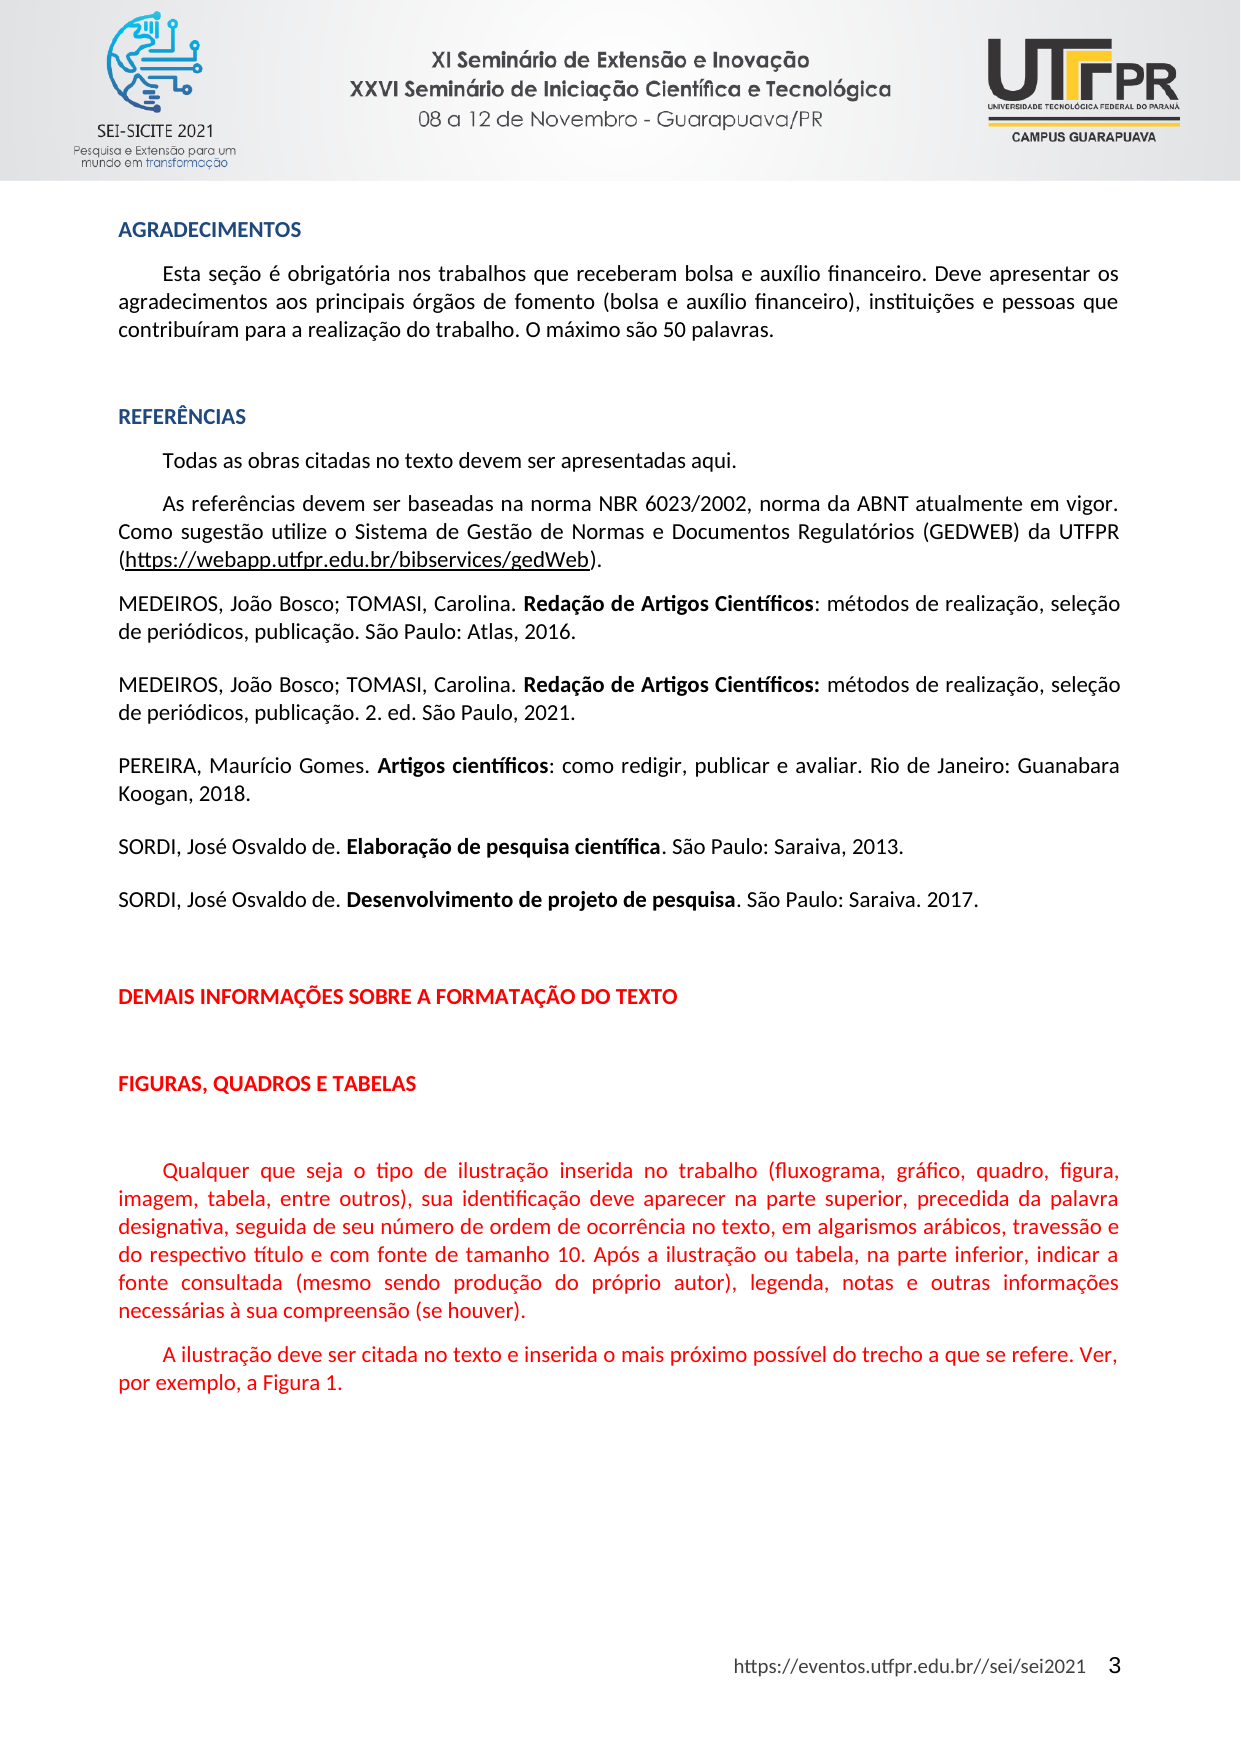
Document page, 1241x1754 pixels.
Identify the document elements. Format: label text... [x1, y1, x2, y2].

text As referências devem ser baseadas na norma NBR 6023/2002, norma da ABNT atualmente em vigor. Como sugestão utilize o Sistema de Gestão de Normas e Documentos Regulatórios (GEDWEB) da UTFPR (https://webapp.utfpr.edu.br/bibservices/gedWeb). [118, 489, 1121, 573]
picture [0, 0, 1241, 181]
text REFERÊNCIAS [118, 402, 1121, 430]
text MEDEIROS, João Bosco; TOMASI, Carolina. Redação de Artigos Científicos: métodos de realização, seleção de periódicos, publicação. 2. ed. São Paulo, 2021. [118, 670, 1121, 726]
text DEMAIS INFORMAÇÕES SOBRE A FORMATAÇÃO DO TEXTO [118, 982, 1121, 1010]
text PEREIRA, Maurício Gomes. Artigos científicos: como redigir, publicar e avaliar. Rio de Janeiro: Guanabara Koogan, 2018. [118, 751, 1121, 807]
text SORDI, José Osvaldo de. Desenvolvimento de projeto de pesquisa. São Paulo: Saraiva. 2017. [118, 885, 1121, 913]
text AGRADECIMENTOS [118, 215, 1121, 243]
text SORDI, José Osvaldo de. Elaboração de pesquisa científica. São Paulo: Saraiva, 2013. [118, 832, 1121, 860]
text MEDEIROS, João Bosco; TOMASI, Carolina. Redação de Artigos Científicos: métodos de realização, seleção de periódicos, publicação. São Paulo: Atlas, 2016. [118, 589, 1121, 645]
text Esta seção é obrigatória nos trabalhos que receberam bolsa e auxílio financeiro. Deve apresentar os agradecimentos aos principais órgãos de fomento (bolsa e auxílio financeiro), instituições e pessoas que contribuíram para a realização do trabalho. O máximo são 50 palavras. [118, 259, 1121, 343]
text FIGURAS, QUADROS E TABELAS [118, 1069, 1121, 1097]
text Todas as obras citadas no texto devem ser apresentadas aqui. [118, 446, 1121, 474]
text Qualquer que seja o tipo de ilustração inserida no trabalho (fluxograma, gráfico, quadro, figura, imagem, tabela, entre outros), sua identificação deve aparecer na parte superior, precedida da palavra designativa, seguida de seu número de ordem de ocorrência no texto, em algarismos arábicos, travessão e do respectivo título e com fonte de tamanho 10. Após a ilustração ou tabela, na parte inferior, indicar a fonte consultada (mesmo sendo produção do próprio autor), legenda, notas e outras informações necessárias à sua compreensão (se houver). [118, 1156, 1121, 1324]
text A ilustração deve ser citada no texto e inserida o mais próximo possível do trecho a que se refere. Ver, por exemplo, a Figura 1. [118, 1340, 1121, 1396]
